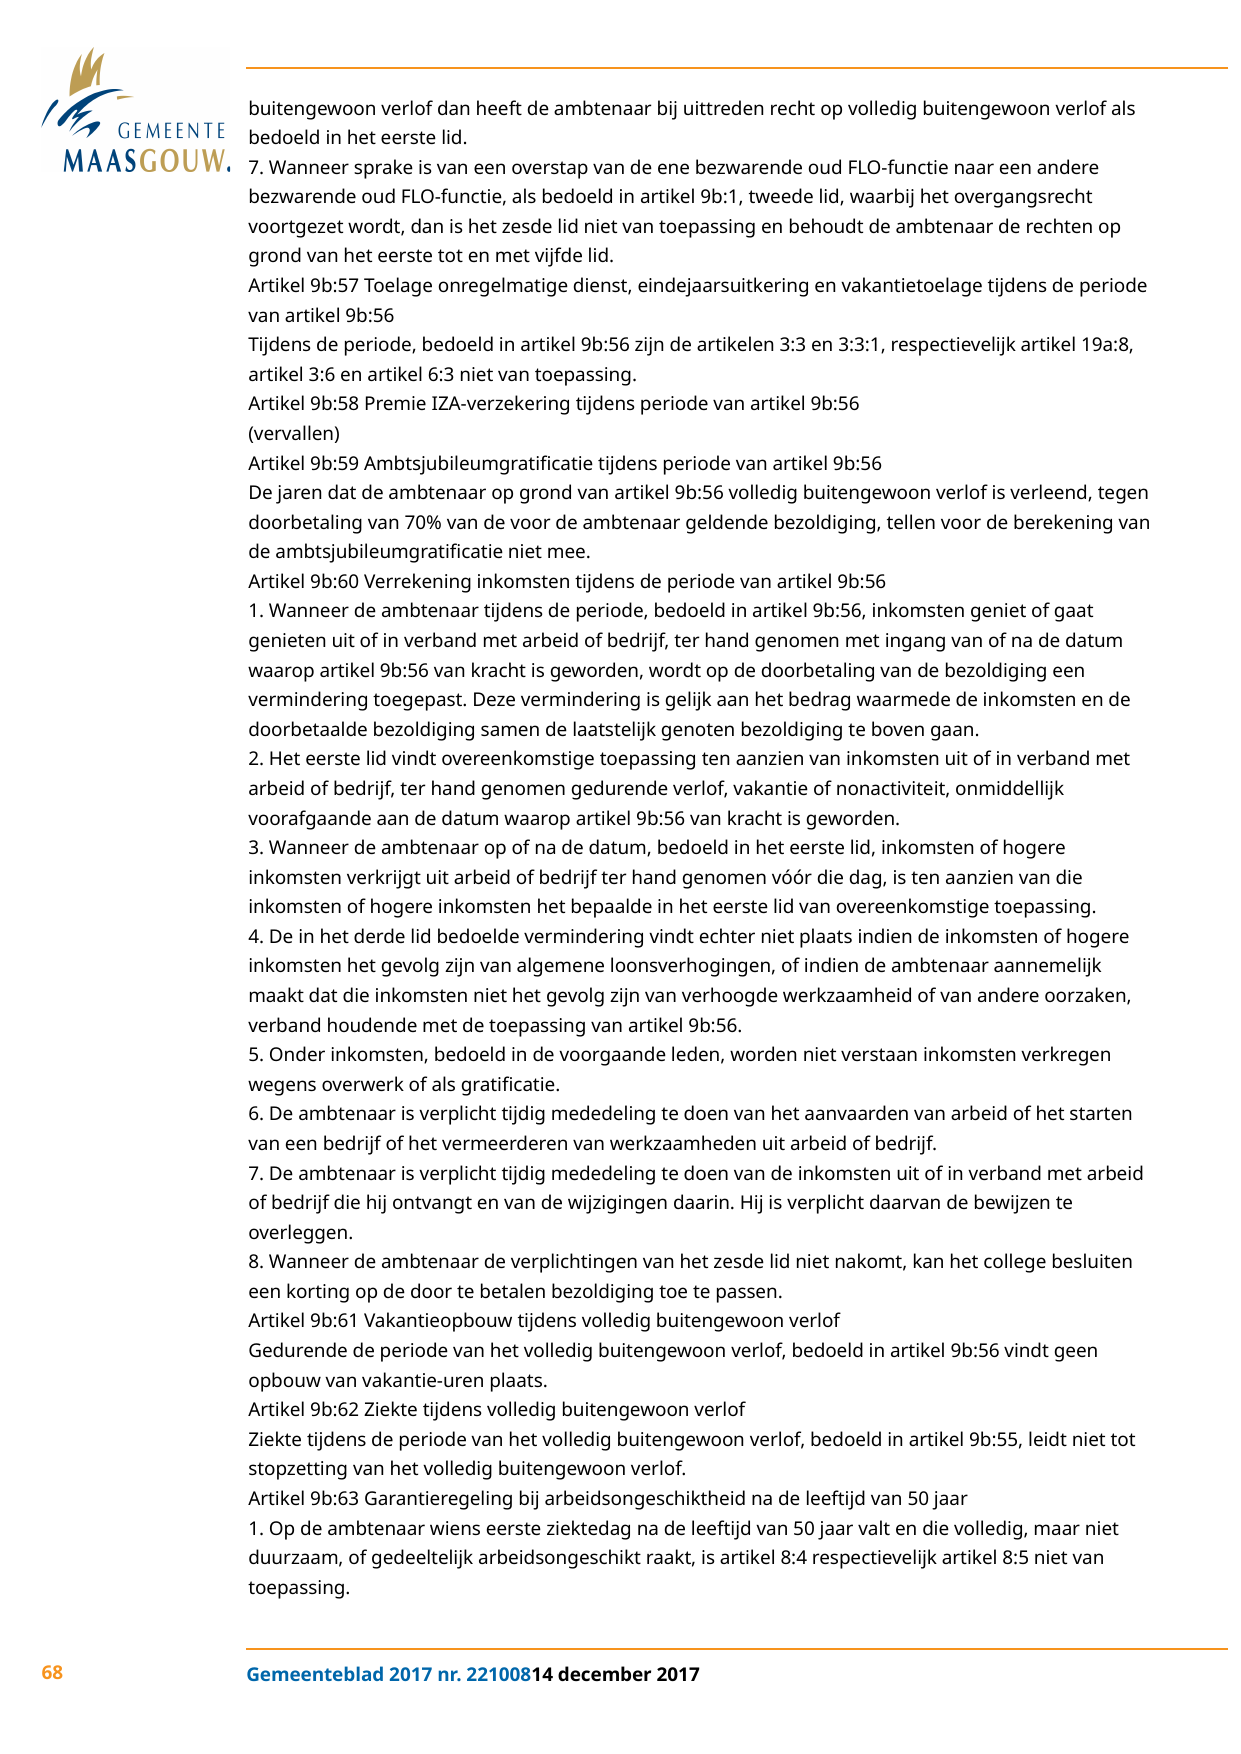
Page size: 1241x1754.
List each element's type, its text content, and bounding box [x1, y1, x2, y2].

text Artikel 9b:61 Vakantieopbouw tijdens volledig buitengewoon verlof [248, 1308, 1152, 1333]
text De jaren dat de ambtenaar op grond van artikel 9b:56 volledig buitengewoon verlof is verleend, tegen doorbetaling van 70% van de voor de ambtenaar geldende bezoldiging, tellen voor de berekening van de ambtsjubileumgratificatie niet mee. [248, 479, 1152, 564]
text Tijdens de periode, bedoeld in artikel 9b:56 zijn de artikelen 3:3 en 3:3:1, respectievelijk artikel 19a:8, artikel 3:6 en artikel 6:3 niet van toepassing. [248, 331, 1152, 387]
text Artikel 9b:58 Premie IZA-verzekering tijdens periode van artikel 9b:56 [248, 391, 1152, 416]
text 7. Wanneer sprake is van een overstap van de ene bezwarende oud FLO-functie naar een andere bezwarende oud FLO-functie, als bedoeld in artikel 9b:1, tweede lid, waarbij het overgangsrecht voortgezet wordt, dan is het zesde lid niet van toepassing en behoudt de ambtenaar de rechten op grond van het eerste tot en met vijfde lid. [248, 154, 1152, 268]
text 1. Op de ambtenaar wiens eerste ziektedag na de leeftijd van 50 jaar valt en die volledig, maar niet duurzaam, of gedeeltelijk arbeidsongeschikt raakt, is artikel 8:4 respectievelijk artikel 8:5 niet van toepassing. [248, 1515, 1152, 1600]
text 3. Wanneer de ambtenaar op of na de datum, bedoeld in het eerste lid, inkomsten of hogere inkomsten verkrijgt uit arbeid of bedrijf ter hand genomen vóór die dag, is ten aanzien van die inkomsten of hogere inkomsten het bepaalde in het eerste lid van overeenkomstige toepassing. [248, 834, 1152, 919]
text 6. De ambtenaar is verplicht tijdig mededeling te doen van het aanvaarden van arbeid of het starten van een bedrijf of het vermeerderen van werkzaamheden uit arbeid of bedrijf. [248, 1101, 1152, 1156]
text 8. Wanneer de ambtenaar de verplichtingen van het zesde lid niet nakomt, kan het college besluiten een korting op de door te betalen bezoldiging toe te passen. [248, 1248, 1152, 1304]
text 5. Onder inkomsten, bedoeld in de voorgaande leden, worden niet verstaan inkomsten verkregen wegens overwerk of als gratificatie. [248, 1041, 1152, 1097]
text Ziekte tijdens de periode van het volledig buitengewoon verlof, bedoeld in artikel 9b:55, leidt niet tot stopzetting van het volledig buitengewoon verlof. [248, 1426, 1152, 1481]
picture [41, 47, 231, 172]
text Gedurende de periode van het volledig buitengewoon verlof, bedoeld in artikel 9b:56 vindt geen opbouw van vakantie-uren plaats. [248, 1337, 1152, 1393]
text 4. De in het derde lid bedoelde vermindering vindt echter niet plaats indien de inkomsten of hogere inkomsten het gevolg zijn van algemene loonsverhogingen, of indien de ambtenaar aannemelijk maakt dat die inkomsten niet het gevolg zijn van verhoogde werkzaamheid of van andere oorzaken, verband houdende met de toepassing van artikel 9b:56. [248, 923, 1152, 1038]
text 1. Wanneer de ambtenaar tijdens de periode, bedoeld in artikel 9b:56, inkomsten geniet of gaat genieten uit of in verband met arbeid of bedrijf, ter hand genomen met ingang van of na de datum waarop artikel 9b:56 van kracht is geworden, wordt op de doorbetaling van de bezoldiging een vermindering toegepast. Deze vermindering is gelijk aan het bedrag waarmede de inkomsten en de doorbetaalde bezoldiging samen de laatstelijk genoten bezoldiging te boven gaan. [248, 598, 1152, 742]
text 7. De ambtenaar is verplicht tijdig mededeling te doen van de inkomsten uit of in verband met arbeid of bedrijf die hij ontvangt en van de wijzigingen daarin. Hij is verplicht daarvan de bewijzen te overleggen. [248, 1160, 1152, 1245]
text 2. Het eerste lid vindt overeenkomstige toepassing ten aanzien van inkomsten uit of in verband met arbeid of bedrijf, ter hand genomen gedurende verlof, vakantie of nonactiviteit, onmiddellijk voorafgaande aan de datum waarop artikel 9b:56 van kracht is geworden. [248, 746, 1152, 831]
text buitengewoon verlof dan heeft de ambtenaar bij uittreden recht op volledig buitengewoon verlof als bedoeld in het eerste lid. [248, 95, 1152, 150]
text Artikel 9b:63 Garantieregeling bij arbeidsongeschiktheid na de leeftijd van 50 jaar [248, 1485, 1152, 1511]
text Artikel 9b:59 Ambtsjubileumgratificatie tijdens periode van artikel 9b:56 [248, 450, 1152, 476]
text Artikel 9b:62 Ziekte tijdens volledig buitengewoon verlof [248, 1396, 1152, 1422]
text (vervallen) [248, 420, 1152, 446]
text Artikel 9b:57 Toelage onregelmatige dienst, eindejaarsuitkering en vakantietoelage tijdens de periode van artikel 9b:56 [248, 272, 1152, 328]
text Artikel 9b:60 Verrekening inkomsten tijdens de periode van artikel 9b:56 [248, 568, 1152, 594]
